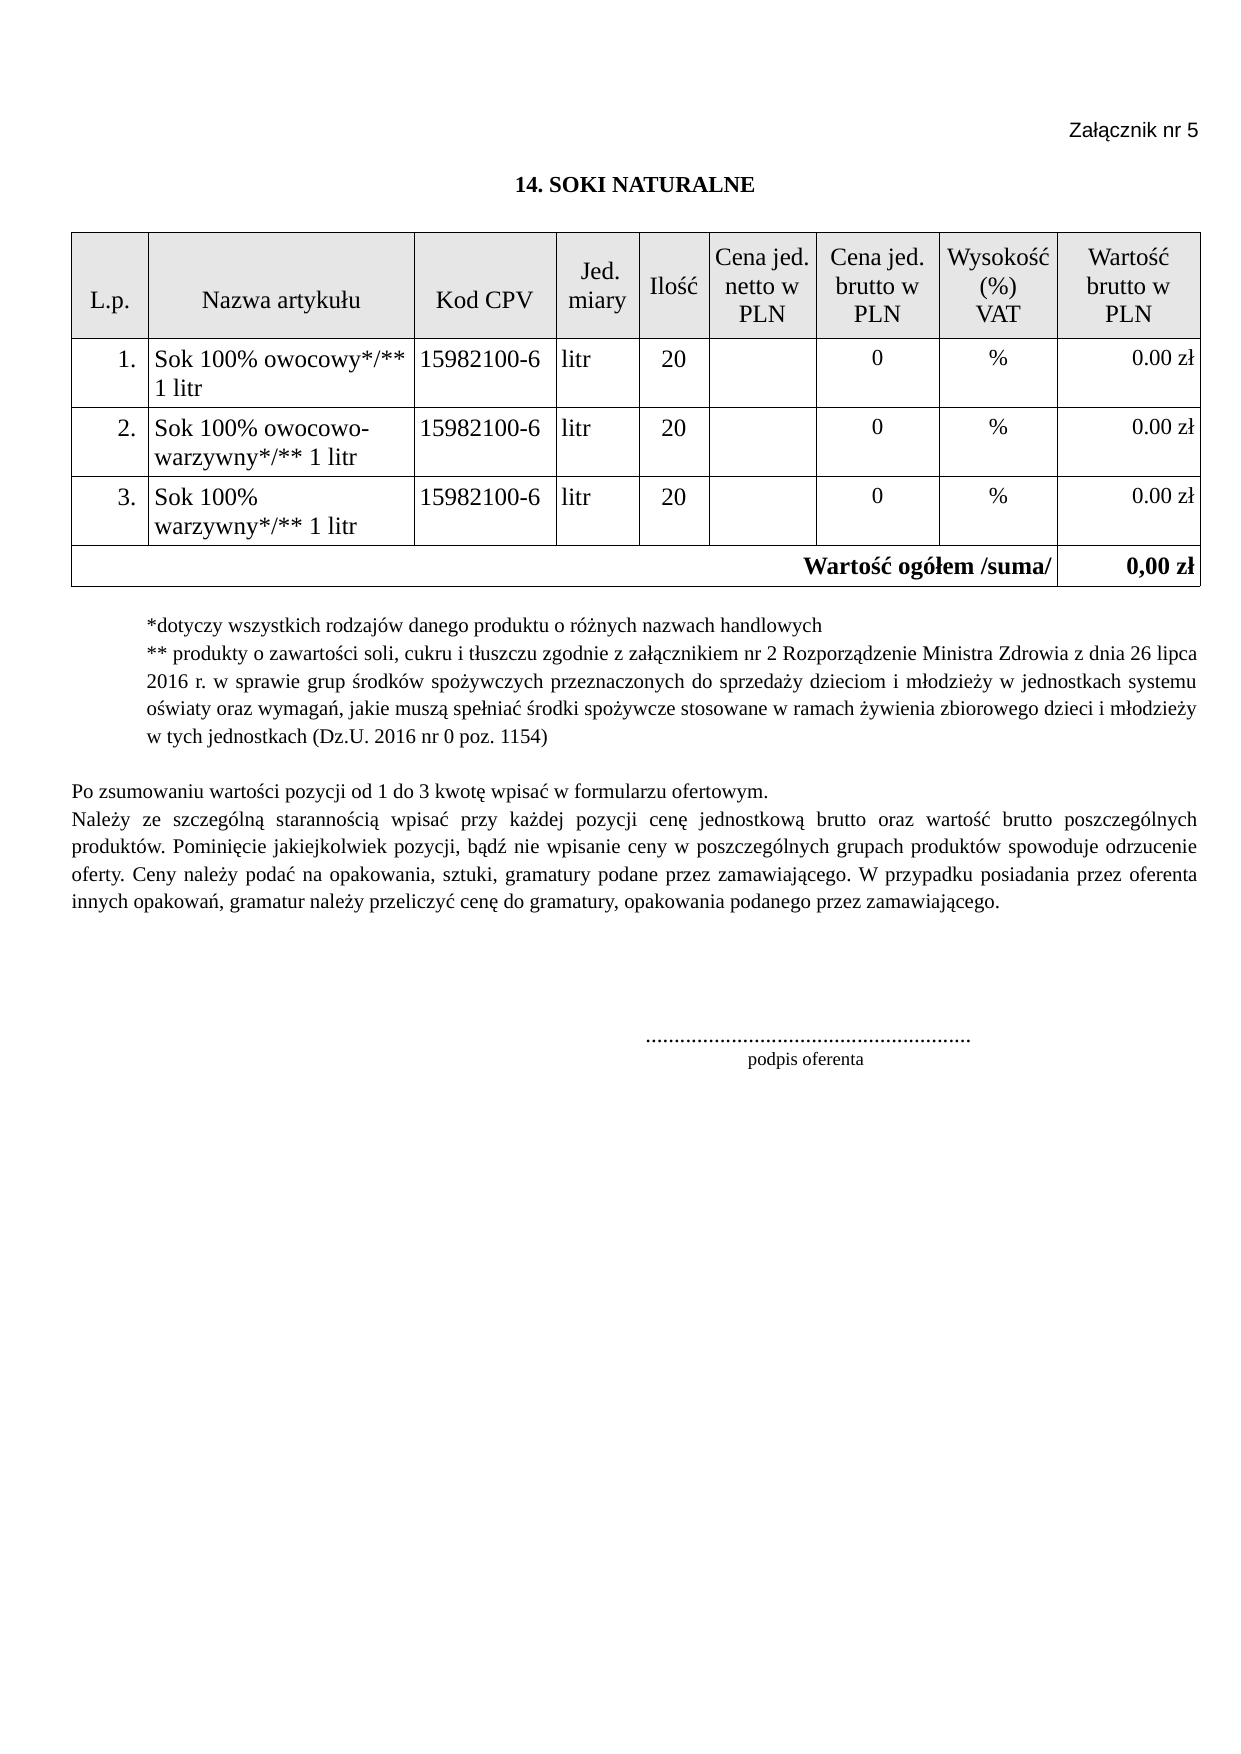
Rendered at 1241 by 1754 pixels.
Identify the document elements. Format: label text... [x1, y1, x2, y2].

table_header L.p. [72, 233, 148, 338]
table_cell 0 [817, 408, 939, 476]
text podpis oferenta [639, 1047, 972, 1069]
table_cell % [940, 339, 1057, 407]
table_cell Sok 100% owocowy*/** 1 litr [149, 339, 414, 407]
table_cell [72, 339, 148, 407]
table_cell % [940, 408, 1057, 476]
table_cell [72, 477, 148, 545]
table_cell 0,00 zł [1058, 339, 1200, 407]
table_header Cena jed. netto w PLN [710, 233, 816, 338]
table_cell 0,00 zł [1058, 477, 1200, 545]
list ** produkty o zawartości soli, cukru i tłuszczu zgodnie z załącznikiem nr 2 Rozporządzenie Ministra Zdrowia z dnia 26 lipca 2016 r. w sprawie grup środków spożywczych przeznaczonych do sprzedaży dzieciom i młodzieży w jednostkach systemu oświaty oraz wymagań, jakie muszą spełniać środki spożywcze stosowane w ramach żywienia zbiorowego dzieci i młodzieży w tych jednostkach (Dz.U. 2016 nr 0 poz. 1154) [109, 641, 1198, 748]
table_cell 15982100-6 [415, 339, 556, 407]
list *dotyczy wszystkich rodzajów danego produktu o różnych nazwach handlowych [109, 613, 1198, 637]
table_header Jed. miary [557, 233, 639, 338]
table_cell litr [557, 339, 639, 407]
table_cell 0,00 zł [1058, 546, 1200, 586]
table_cell 0 [817, 477, 939, 545]
text 14. SOKI NATURALNE [71, 172, 1198, 198]
text ......................................................... [639, 1021, 972, 1047]
table_cell Wartość ogółem /suma/ [72, 546, 1057, 586]
table_cell [710, 339, 816, 407]
table_cell 0 [817, 339, 939, 407]
table_cell 20 [640, 408, 709, 476]
table_header Ilość [640, 233, 709, 338]
table_cell 20 [640, 477, 709, 545]
table_cell Sok 100% warzywny*/** 1 litr [149, 477, 414, 545]
table_cell 15982100-6 [415, 477, 556, 545]
table_cell [710, 408, 816, 476]
table_header Nazwa artykułu [149, 233, 414, 338]
table_cell 15982100-6 [415, 408, 556, 476]
table_cell litr [557, 408, 639, 476]
table_header Wysokość (%) VAT [940, 233, 1057, 338]
table_cell 0,00 zł [1058, 408, 1200, 476]
text Po zsumowaniu wartości pozycji od 1 do 3 kwotę wpisać w formularzu ofertowym. [71, 779, 1198, 803]
text Należy ze szczególną starannością wpisać przy każdej pozycji cenę jednostkową brutto oraz wartość brutto poszczególnych produktów. Pominięcie jakiejkolwiek pozycji, bądź nie wpisanie ceny w poszczególnych grupach produktów spowoduje odrzucenie oferty. Ceny należy podać na opakowania, sztuki, gramatury podane przez zamawiającego. W przypadku posiadania przez oferenta innych opakowań, gramatur należy przeliczyć cenę do gramatury, opakowania podanego przez zamawiającego. [71, 807, 1198, 913]
table_cell [710, 477, 816, 545]
table_cell % [940, 477, 1057, 545]
table_header Kod CPV [415, 233, 556, 338]
table_header Cena jed. brutto w PLN [817, 233, 939, 338]
table_header Wartość brutto w PLN [1058, 233, 1200, 338]
table_cell 20 [640, 339, 709, 407]
table_cell litr [557, 477, 639, 545]
table_cell [72, 408, 148, 476]
table_cell Sok 100% owocowo-warzywny*/** 1 litr [149, 408, 414, 476]
